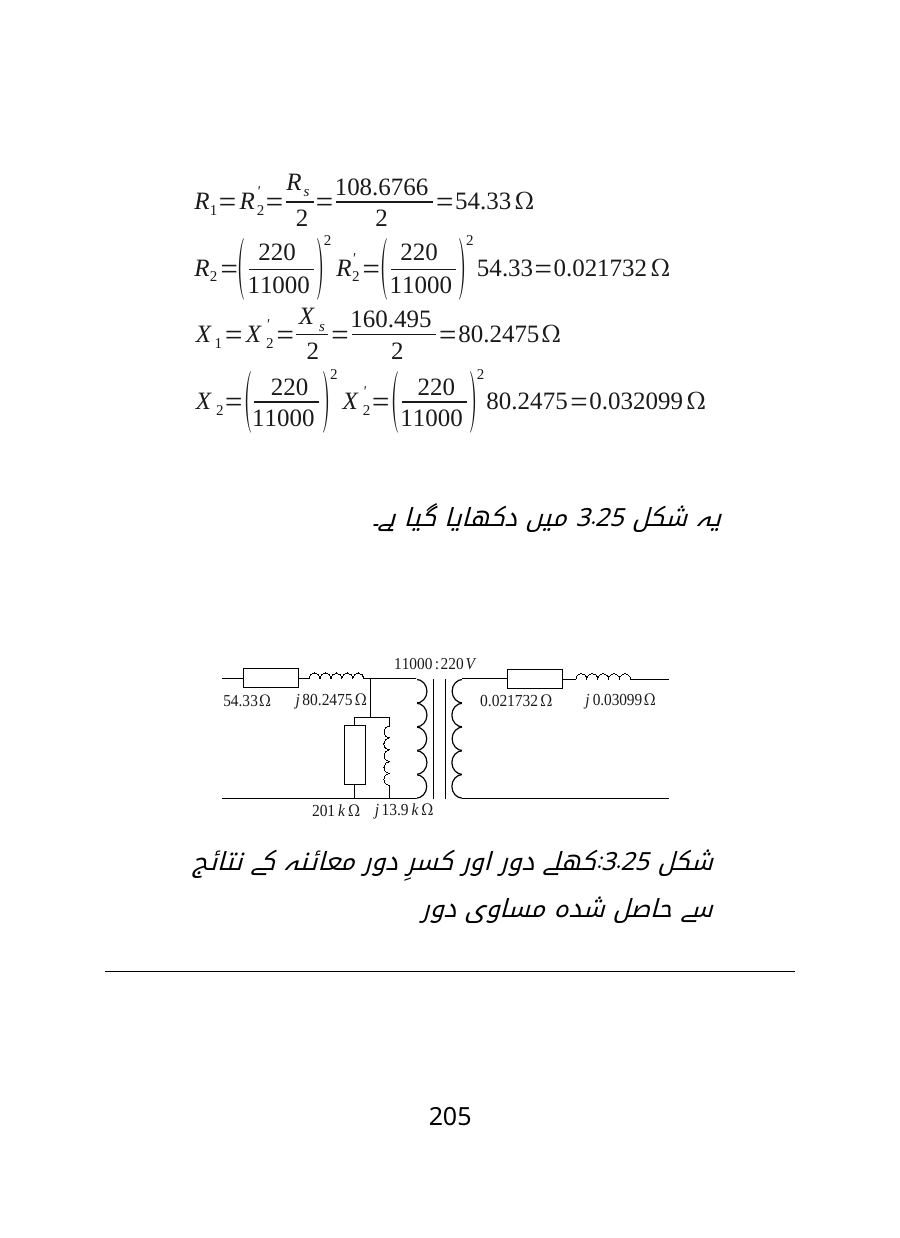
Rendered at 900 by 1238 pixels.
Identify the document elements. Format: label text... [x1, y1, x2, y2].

text یہ شکل 3.25 میں دکھایا گیا ہے۔ [105, 494, 795, 541]
text شکل 3.25:کھلے دور اور کسرِ دور معائنہ کے نتائج سے حاصل شدہ مساوی دور [187, 613, 712, 933]
